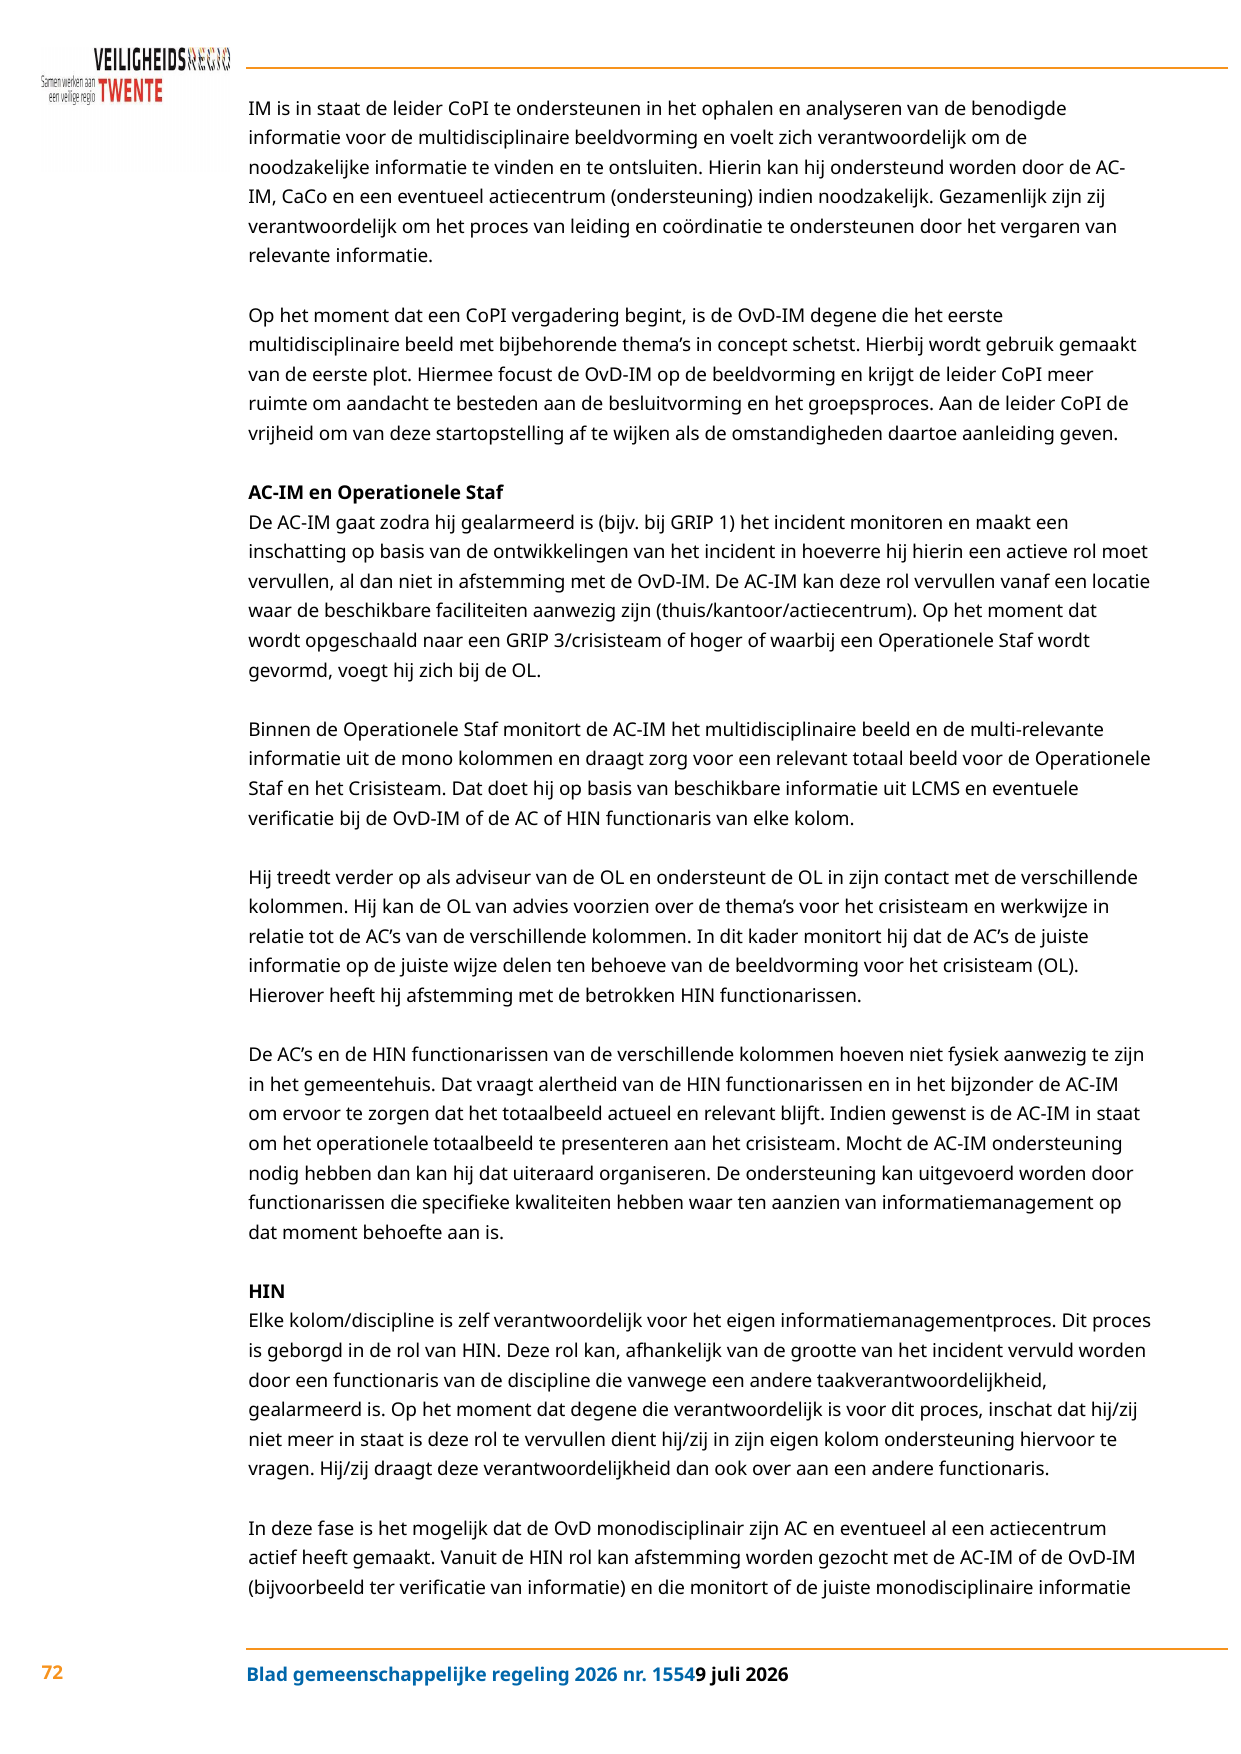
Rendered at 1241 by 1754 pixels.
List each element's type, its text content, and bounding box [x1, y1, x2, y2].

text Op het moment dat een CoPI vergadering begint, is de OvD-IM degene die het eerste multidisciplinaire beeld met bijbehorende thema’s in concept schetst. Hierbij wordt gebruik gemaakt van de eerste plot. Hiermee focust de OvD-IM op de beeldvorming en krijgt de leider CoPI meer ruimte om aandacht te besteden aan de besluitvorming en het groepsproces. Aan de leider CoPI de vrijheid om van deze startopstelling af te wijken als de omstandigheden daartoe aanleiding geven. [248, 302, 1152, 446]
text IM is in staat de leider CoPI te ondersteunen in het ophalen en analyseren van de benodigde informatie voor de multidisciplinaire beeldvorming en voelt zich verantwoordelijk om de noodzakelijke informatie te vinden en te ontsluiten. Hierin kan hij ondersteund worden door de AC-IM, CaCo en een eventueel actiecentrum (ondersteuning) indien noodzakelijk. Gezamenlijk zijn zij verantwoordelijk om het proces van leiding en coördinatie te ondersteunen door het vergaren van relevante informatie. [248, 95, 1152, 268]
text Elke kolom/discipline is zelf verantwoordelijk voor het eigen informatiemanagementproces. Dit proces is geborgd in de rol van HIN. Deze rol kan, afhankelijk van de grootte van het incident vervuld worden door een functionaris van de discipline die vanwege een andere taakverantwoordelijkheid, gealarmeerd is. Op het moment dat degene die verantwoordelijk is voor dit proces, inschat dat hij/zij niet meer in staat is deze rol te vervullen dient hij/zij in zijn eigen kolom ondersteuning hiervoor te vragen. Hij/zij draagt deze verantwoordelijkheid dan ook over aan een andere functionaris. [248, 1308, 1152, 1481]
picture [41, 47, 231, 172]
text De AC-IM gaat zodra hij gealarmeerd is (bijv. bij GRIP 1) het incident monitoren en maakt een inschatting op basis van de ontwikkelingen van het incident in hoeverre hij hierin een actieve rol moet vervullen, al dan niet in afstemming met de OvD-IM. De AC-IM kan deze rol vervullen vanaf een locatie waar de beschikbare faciliteiten aanwezig zijn (thuis/kantoor/actiecentrum). Op het moment dat wordt opgeschaald naar een GRIP 3/crisisteam of hoger of waarbij een Operationele Staf wordt gevormd, voegt hij zich bij de OL. [248, 509, 1152, 683]
text HIN [248, 1278, 1152, 1304]
text Hij treedt verder op als adviseur van de OL en ondersteunt de OL in zijn contact met de verschillende kolommen. Hij kan de OL van advies voorzien over de thema’s voor het crisisteam en werkwijze in relatie tot de AC’s van de verschillende kolommen. In dit kader monitort hij dat de AC’s de juiste informatie op de juiste wijze delen ten behoeve van de beeldvorming voor het crisisteam (OL). Hierover heeft hij afstemming met de betrokken HIN functionarissen. [248, 864, 1152, 1008]
text AC-IM en Operationele Staf [248, 479, 1152, 505]
text De AC’s en de HIN functionarissen van de verschillende kolommen hoeven niet fysiek aanwezig te zijn in het gemeentehuis. Dat vraagt alertheid van de HIN functionarissen en in het bijzonder de AC-IM om ervoor te zorgen dat het totaalbeeld actueel en relevant blijft. Indien gewenst is de AC-IM in staat om het operationele totaalbeeld te presenteren aan het crisisteam. Mocht de AC-IM ondersteuning nodig hebben dan kan hij dat uiteraard organiseren. De ondersteuning kan uitgevoerd worden door functionarissen die specifieke kwaliteiten hebben waar ten aanzien van informatiemanagement op dat moment behoefte aan is. [248, 1041, 1152, 1245]
text In deze fase is het mogelijk dat de OvD monodisciplinair zijn AC en eventueel al een actiecentrum actief heeft gemaakt. Vanuit de HIN rol kan afstemming worden gezocht met de AC-IM of de OvD-IM (bijvoorbeeld ter verificatie van informatie) en die monitort of de juiste monodisciplinaire informatie [248, 1515, 1152, 1600]
text Binnen de Operationele Staf monitort de AC-IM het multidisciplinaire beeld en de multi-relevante informatie uit de mono kolommen en draagt zorg voor een relevant totaal beeld voor de Operationele Staf en het Crisisteam. Dat doet hij op basis van beschikbare informatie uit LCMS en eventuele verificatie bij de OvD-IM of de AC of HIN functionaris van elke kolom. [248, 716, 1152, 831]
